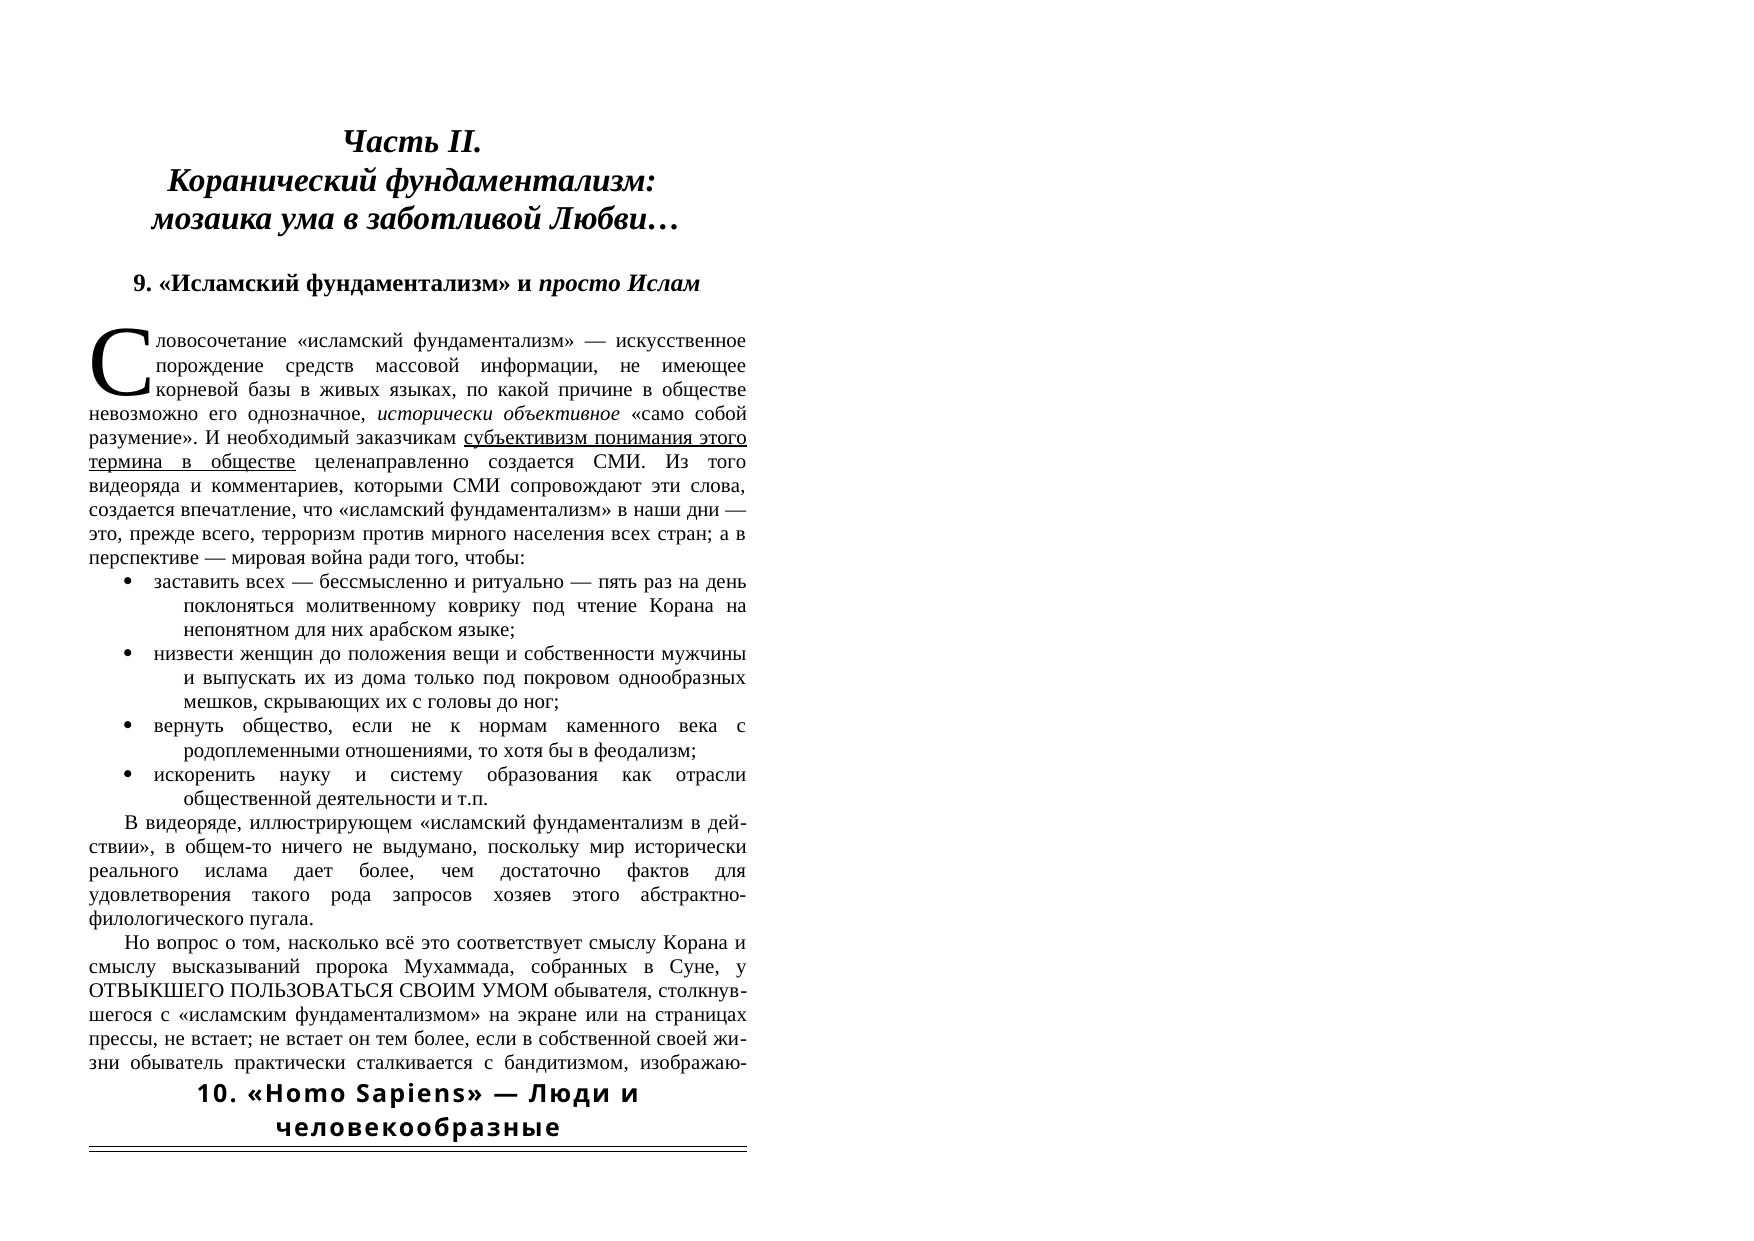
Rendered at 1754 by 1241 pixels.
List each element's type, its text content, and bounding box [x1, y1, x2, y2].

subtitle 9. «Исламский фундаментализм» и просто Ислам [89, 268, 747, 297]
list вернуть общество, если не к нормам каменного века с родоплеменными отношениями, то хотя бы в феодализм; [124, 713, 747, 761]
list заставить всех — бессмысленно и ритуально — пять раз на день поклоняться молитвенному коврику под чтение Корана на непонятном для них арабском языке; [124, 569, 747, 641]
text В видеоряде, иллюстрирующем «исламский фундаментализм в дей­ст­вии», в общем-то ничего не выдумано, поскольку мир исторически реального ислама дает более, чем достаточно фактов для удовлетворения такого рода запросов хозяев этого абстрактно-филологическо­го пугала. [89, 809, 747, 930]
text Но вопрос о том, насколько всё это соответствует смыслу Корана и смыслу высказываний пророка Мухаммада, собранных в Суне, у ОТВЫКШЕГО ПОЛЬЗОВАТЬСЯ СВОИМ УМОМ обывателя, столкнув­шегося с «ислам­ским фунда­ментализ­мом» на экране или на стра­ницах прессы, не встает; не встает он тем более, если в собственной своей жи­з­ни обыватель практически сталкивается с бан­ди­тизмом, изобра­жаю­ [89, 930, 747, 1074]
text Словосочетание «исламский фундаментализм» — искусственное порождение средств массовой информации, не имеющее корневой базы в живых языках, по какой причине в обществе невозможно его однозначное, исторически объектив­ное «само собой разумение». И необходимый заказчикам субъективизм понимания этого термина в обществе целенаправленно создается СМИ. Из того видеоряда и комментариев, которыми СМИ сопровождают эти слова, создается впечатление, что «исламский фундаментализм» в наши дни — это, прежде всего, терроризм против мирного населения всех стран; а в перспективе — мировая война ради того, чтобы: [89, 328, 747, 569]
subtitle Часть II. Коранический фундаментализм: мозаика ума в заботливой Любви… [89, 121, 747, 237]
list низвести женщин до положения вещи и собственности мужчины и выпускать их из дома только под покровом однообразных мешков, скрывающих их с головы до ног; [124, 641, 747, 713]
list искоренить науку и систему образования как отрасли общественной деятельности и т.п. [124, 761, 747, 809]
